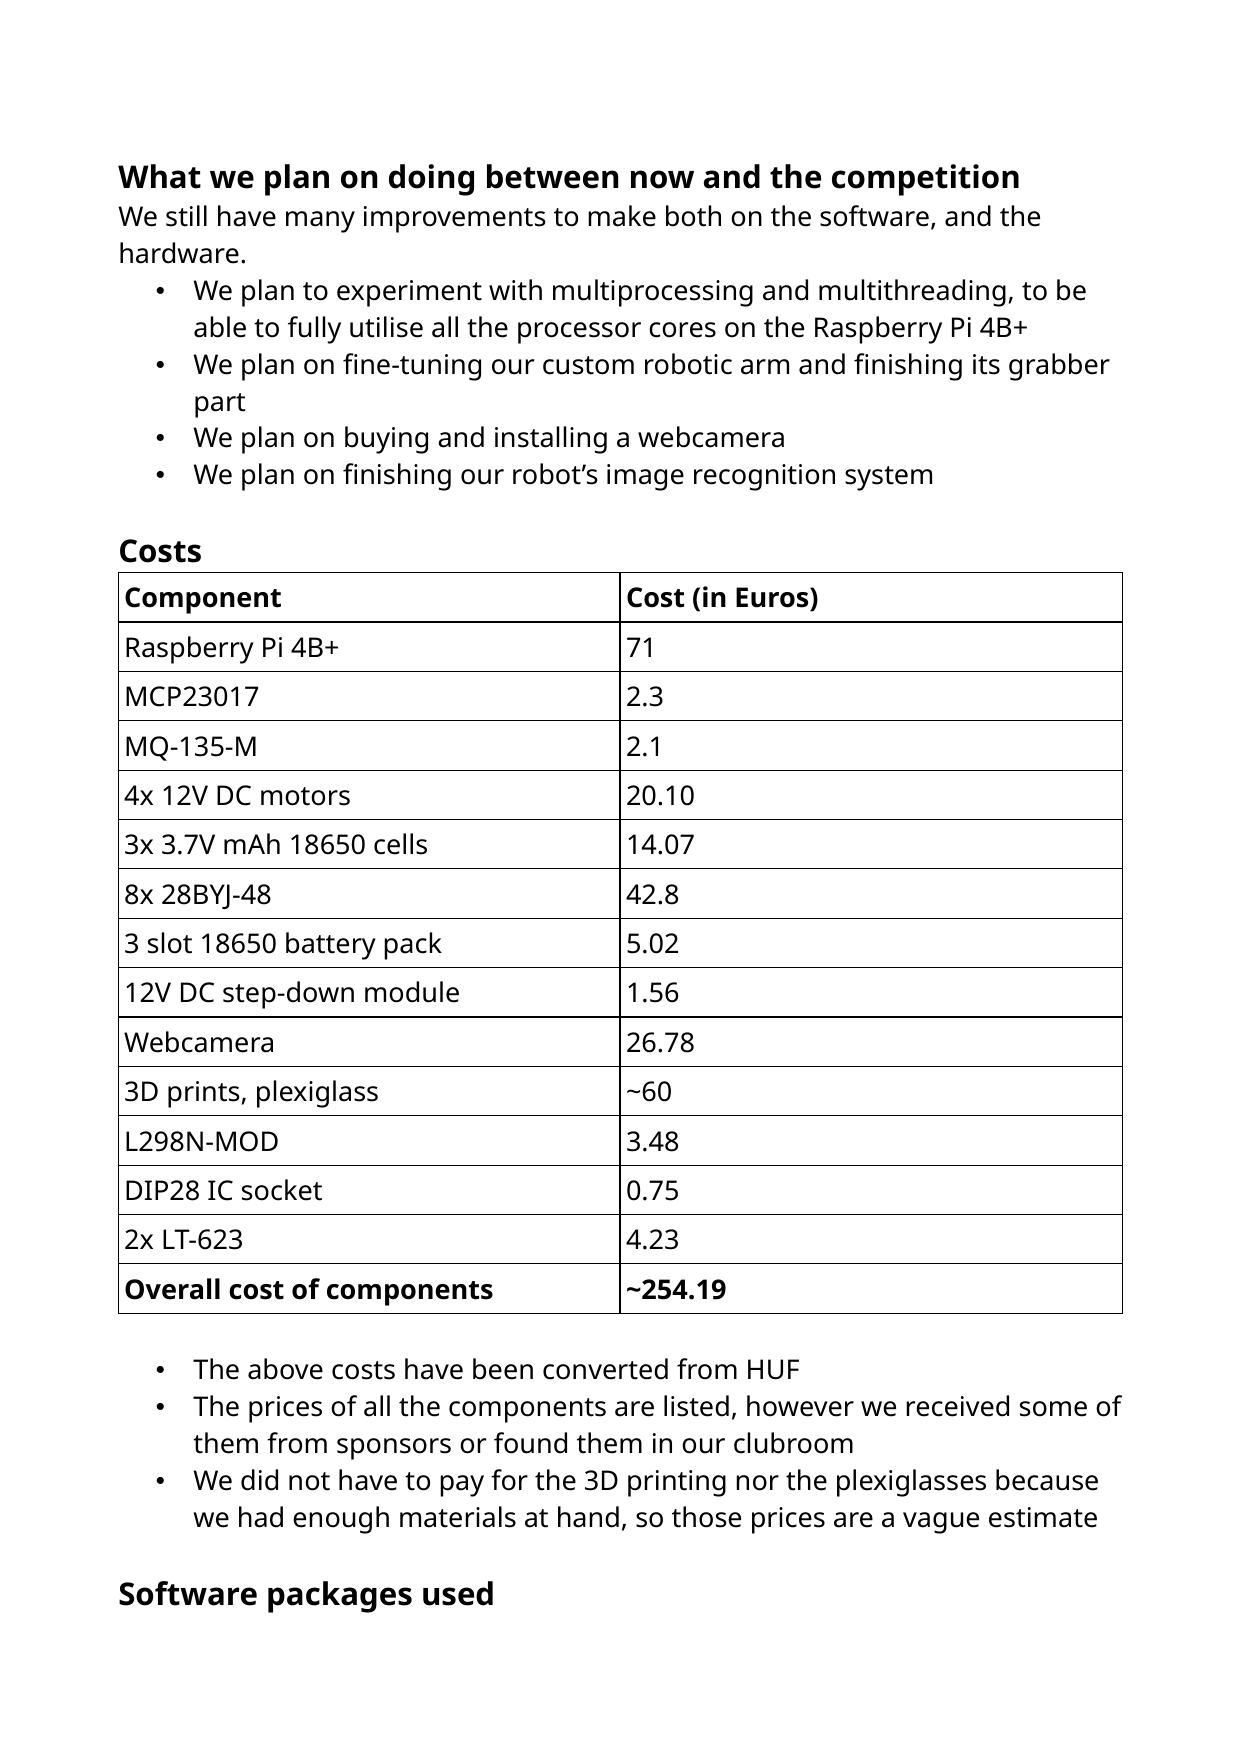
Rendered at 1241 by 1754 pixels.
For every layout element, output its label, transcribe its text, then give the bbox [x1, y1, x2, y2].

table_cell DIP28 IC socket [119, 1166, 619, 1214]
table_cell Overall cost of components [119, 1264, 619, 1313]
table_cell 14.07 [621, 820, 1122, 868]
table_cell 4x 12V DC motors [119, 771, 619, 819]
table_cell 2.3 [621, 672, 1122, 720]
text Costs [118, 529, 1122, 572]
table_cell L298N-MOD [119, 1116, 619, 1164]
table_cell 42.8 [621, 869, 1122, 918]
table_header Component [119, 573, 619, 621]
table_cell 20.10 [621, 771, 1122, 819]
list The prices of all the components are listed, however we received some of them from sponsors or found them in our clubroom [156, 1387, 1122, 1461]
list We plan on finishing our robot’s image recognition system [156, 456, 1122, 493]
table_cell 2x LT-623 [119, 1215, 619, 1263]
list We did not have to pay for the 3D printing nor the plexiglasses because we had enough materials at hand, so those prices are a vague estimate [156, 1461, 1122, 1535]
list We plan to experiment with multiprocessing and multithreading, to be able to fully utilise all the processor cores on the Raspberry Pi 4B+ [156, 271, 1122, 345]
table_cell MCP23017 [119, 672, 619, 720]
table_cell 26.78 [621, 1018, 1122, 1066]
table_cell 3.48 [621, 1116, 1122, 1164]
text What we plan on doing between now and the competition [118, 155, 1122, 198]
list We plan on buying and installing a webcamera [156, 419, 1122, 456]
table_cell Webcamera [119, 1018, 619, 1066]
table_cell 2.1 [621, 721, 1122, 769]
text Software packages used [118, 1572, 1122, 1614]
table_cell 71 [621, 623, 1122, 671]
table_cell 3D prints, plexiglass [119, 1067, 619, 1115]
text We still have many improvements to make both on the software, and the hardware. [118, 198, 1122, 271]
table_cell Raspberry Pi 4B+ [119, 623, 619, 671]
list The above costs have been converted from HUF [156, 1351, 1122, 1387]
list We plan on fine-tuning our custom robotic arm and finishing its grabber part [156, 345, 1122, 419]
table_cell MQ-135-M [119, 721, 619, 769]
table_cell ~60 [621, 1067, 1122, 1115]
table_cell ~254.19 [621, 1264, 1122, 1313]
table_header Cost (in Euros) [621, 573, 1122, 621]
table_cell 3 slot 18650 battery pack [119, 919, 619, 967]
table_cell 4.23 [621, 1215, 1122, 1263]
table_cell 8x 28BYJ-48 [119, 869, 619, 918]
table_cell 1.56 [621, 968, 1122, 1016]
table_cell 3x 3.7V mAh 18650 cells [119, 820, 619, 868]
table_cell 0.75 [621, 1166, 1122, 1214]
table_cell 12V DC step-down module [119, 968, 619, 1016]
table_cell 5.02 [621, 919, 1122, 967]
